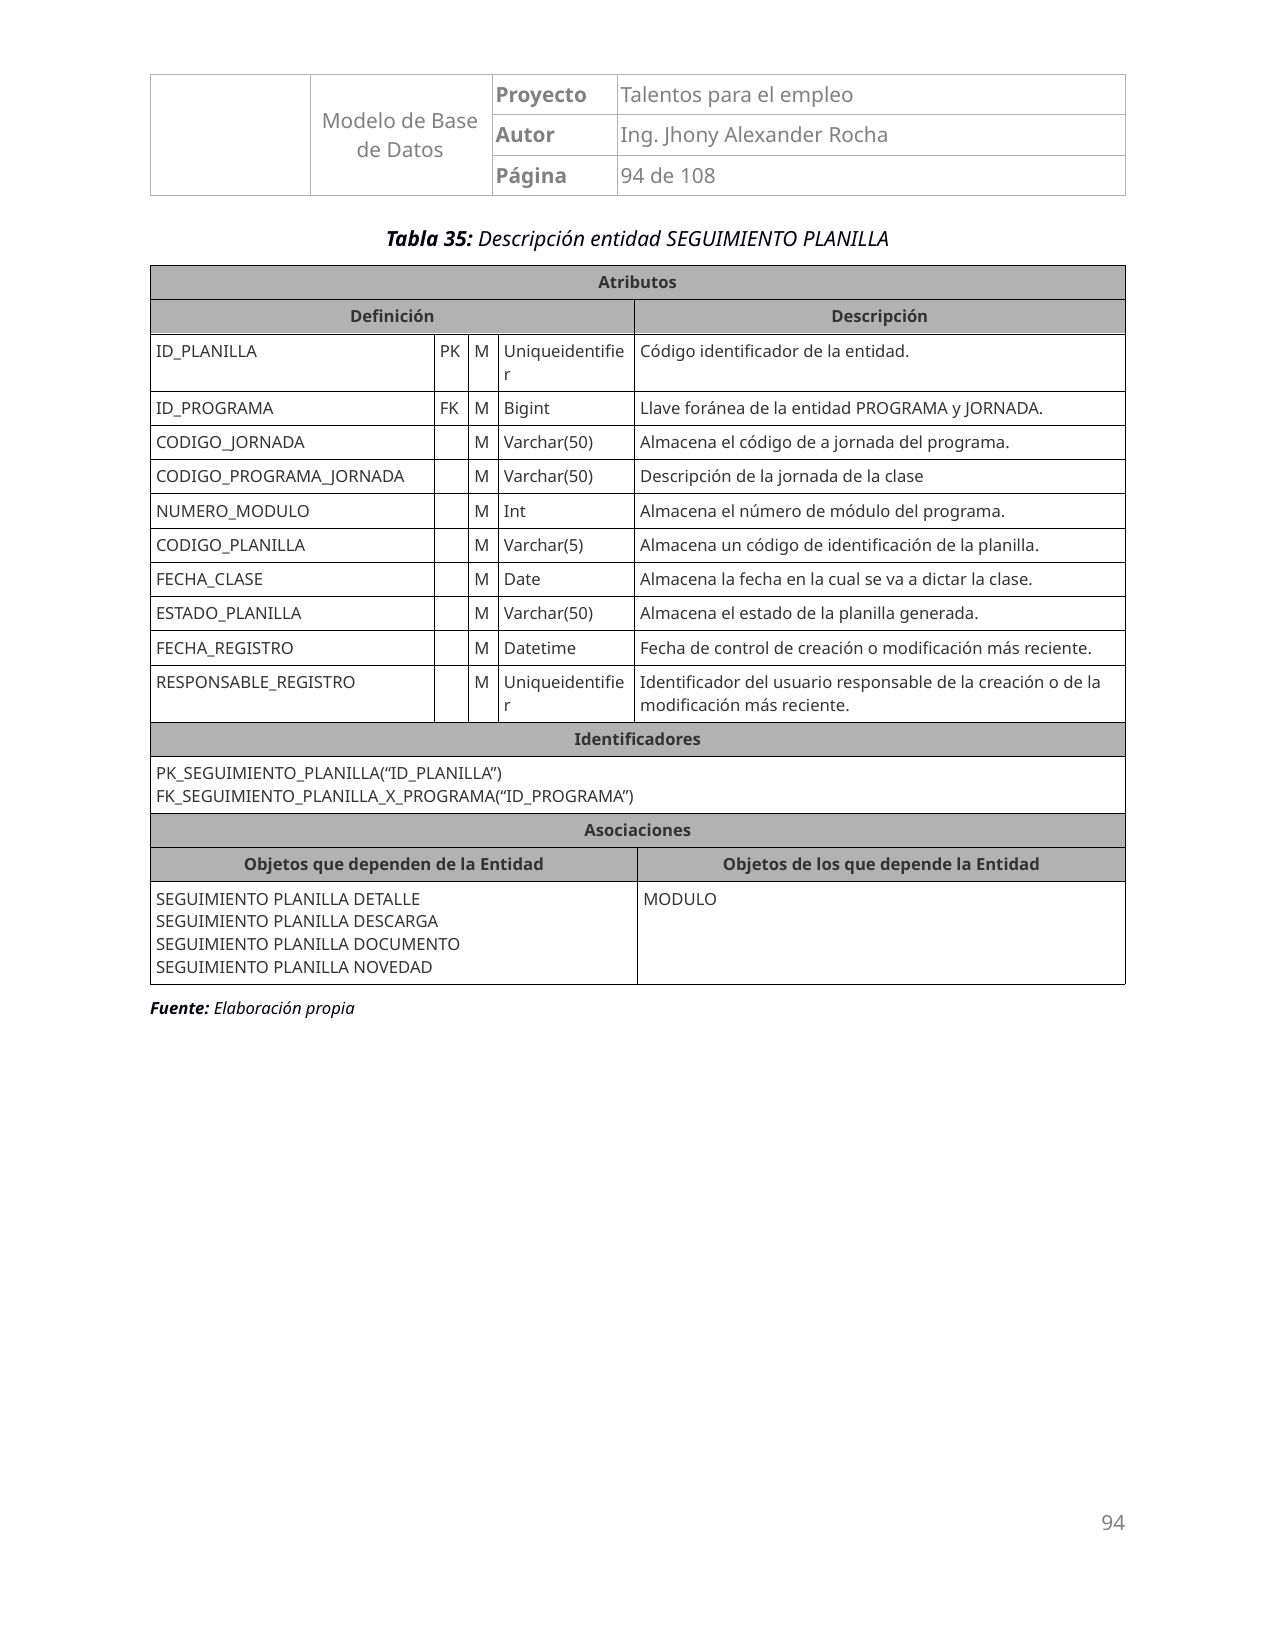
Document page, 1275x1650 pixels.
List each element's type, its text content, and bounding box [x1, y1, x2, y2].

table_cell Almacena el código de a jornada del programa. [635, 426, 1125, 459]
table_cell Uniqueidentifier [499, 335, 634, 391]
table_cell FECHA_REGISTRO [151, 631, 434, 665]
table_cell [435, 666, 468, 722]
table_cell Datetime [499, 631, 634, 665]
table_cell Bigint [499, 392, 634, 425]
table_cell M [469, 563, 498, 596]
text Tabla 35: Descripción entidad SEGUIMIENTO PLANILLA [150, 224, 1125, 252]
table_cell ID_PLANILLA [151, 335, 434, 391]
table_cell Objetos de los que depende la Entidad [638, 848, 1125, 881]
table_cell ESTADO_PLANILLA [151, 597, 434, 630]
table_cell Varchar(50) [499, 460, 634, 493]
table_cell RESPONSABLE_REGISTRO [151, 666, 434, 722]
table_cell Almacena el estado de la planilla generada. [635, 597, 1125, 630]
table_cell CODIGO_PLANILLA [151, 529, 434, 562]
table_cell Descripción [635, 300, 1125, 333]
table_cell [435, 426, 468, 459]
table_cell FECHA_CLASE [151, 563, 434, 596]
table_cell Definición [151, 300, 634, 333]
table_cell [435, 597, 468, 630]
table_cell [435, 563, 468, 596]
table_cell Identificador del usuario responsable de la creación o de la modificación más reciente. [635, 666, 1125, 722]
table_cell [435, 460, 468, 493]
table_cell Varchar(50) [499, 426, 634, 459]
table_cell Asociaciones [151, 814, 1125, 847]
table_cell CODIGO_PROGRAMA_JORNADA [151, 460, 434, 493]
table_cell Almacena el número de módulo del programa. [635, 494, 1125, 528]
table_cell Almacena la fecha en la cual se va a dictar la clase. [635, 563, 1125, 596]
table_cell Int [499, 494, 634, 528]
table_cell FK [435, 392, 468, 425]
table_cell NUMERO_MODULO [151, 494, 434, 528]
table_cell M [469, 529, 498, 562]
table_cell M [469, 494, 498, 528]
table_cell [435, 631, 468, 665]
table_cell M [469, 335, 498, 391]
table_cell [435, 529, 468, 562]
table_cell Varchar(50) [499, 597, 634, 630]
table_cell Fecha de control de creación o modificación más reciente. [635, 631, 1125, 665]
table_cell CODIGO_JORNADA [151, 426, 434, 459]
table_cell M [469, 666, 498, 722]
table_cell M [469, 426, 498, 459]
table_cell MODULO [638, 882, 1125, 984]
table_cell PK_SEGUIMIENTO_PLANILLA(“ID_PLANILLA”) FK_SEGUIMIENTO_PLANILLA_X_PROGRAMA(“ID_PROGRAMA”) [151, 757, 1125, 813]
table_cell Descripción de la jornada de la clase [635, 460, 1125, 493]
table_cell [435, 494, 468, 528]
table_cell Date [499, 563, 634, 596]
table_cell Almacena un código de identificación de la planilla. [635, 529, 1125, 562]
table_cell M [469, 392, 498, 425]
table_cell ID_PROGRAMA [151, 392, 434, 425]
table_cell Identificadores [151, 723, 1125, 756]
table_cell Código identificador de la entidad. [635, 335, 1125, 391]
table_cell M [469, 597, 498, 630]
table_cell Objetos que dependen de la Entidad [151, 848, 637, 881]
table_cell M [469, 460, 498, 493]
table_cell M [469, 631, 498, 665]
table_header Atributos [151, 266, 1125, 299]
table_cell Varchar(5) [499, 529, 634, 562]
table_cell SEGUIMIENTO PLANILLA DETALLE SEGUIMIENTO PLANILLA DESCARGA SEGUIMIENTO PLANILLA DOCUMENTO SEGUIMIENTO PLANILLA NOVEDAD [151, 882, 637, 984]
table_cell Llave foránea de la entidad PROGRAMA y JORNADA. [635, 392, 1125, 425]
text Fuente: Elaboración propia [150, 996, 1125, 1019]
table_cell PK [435, 335, 468, 391]
table_cell Uniqueidentifier [499, 666, 634, 722]
